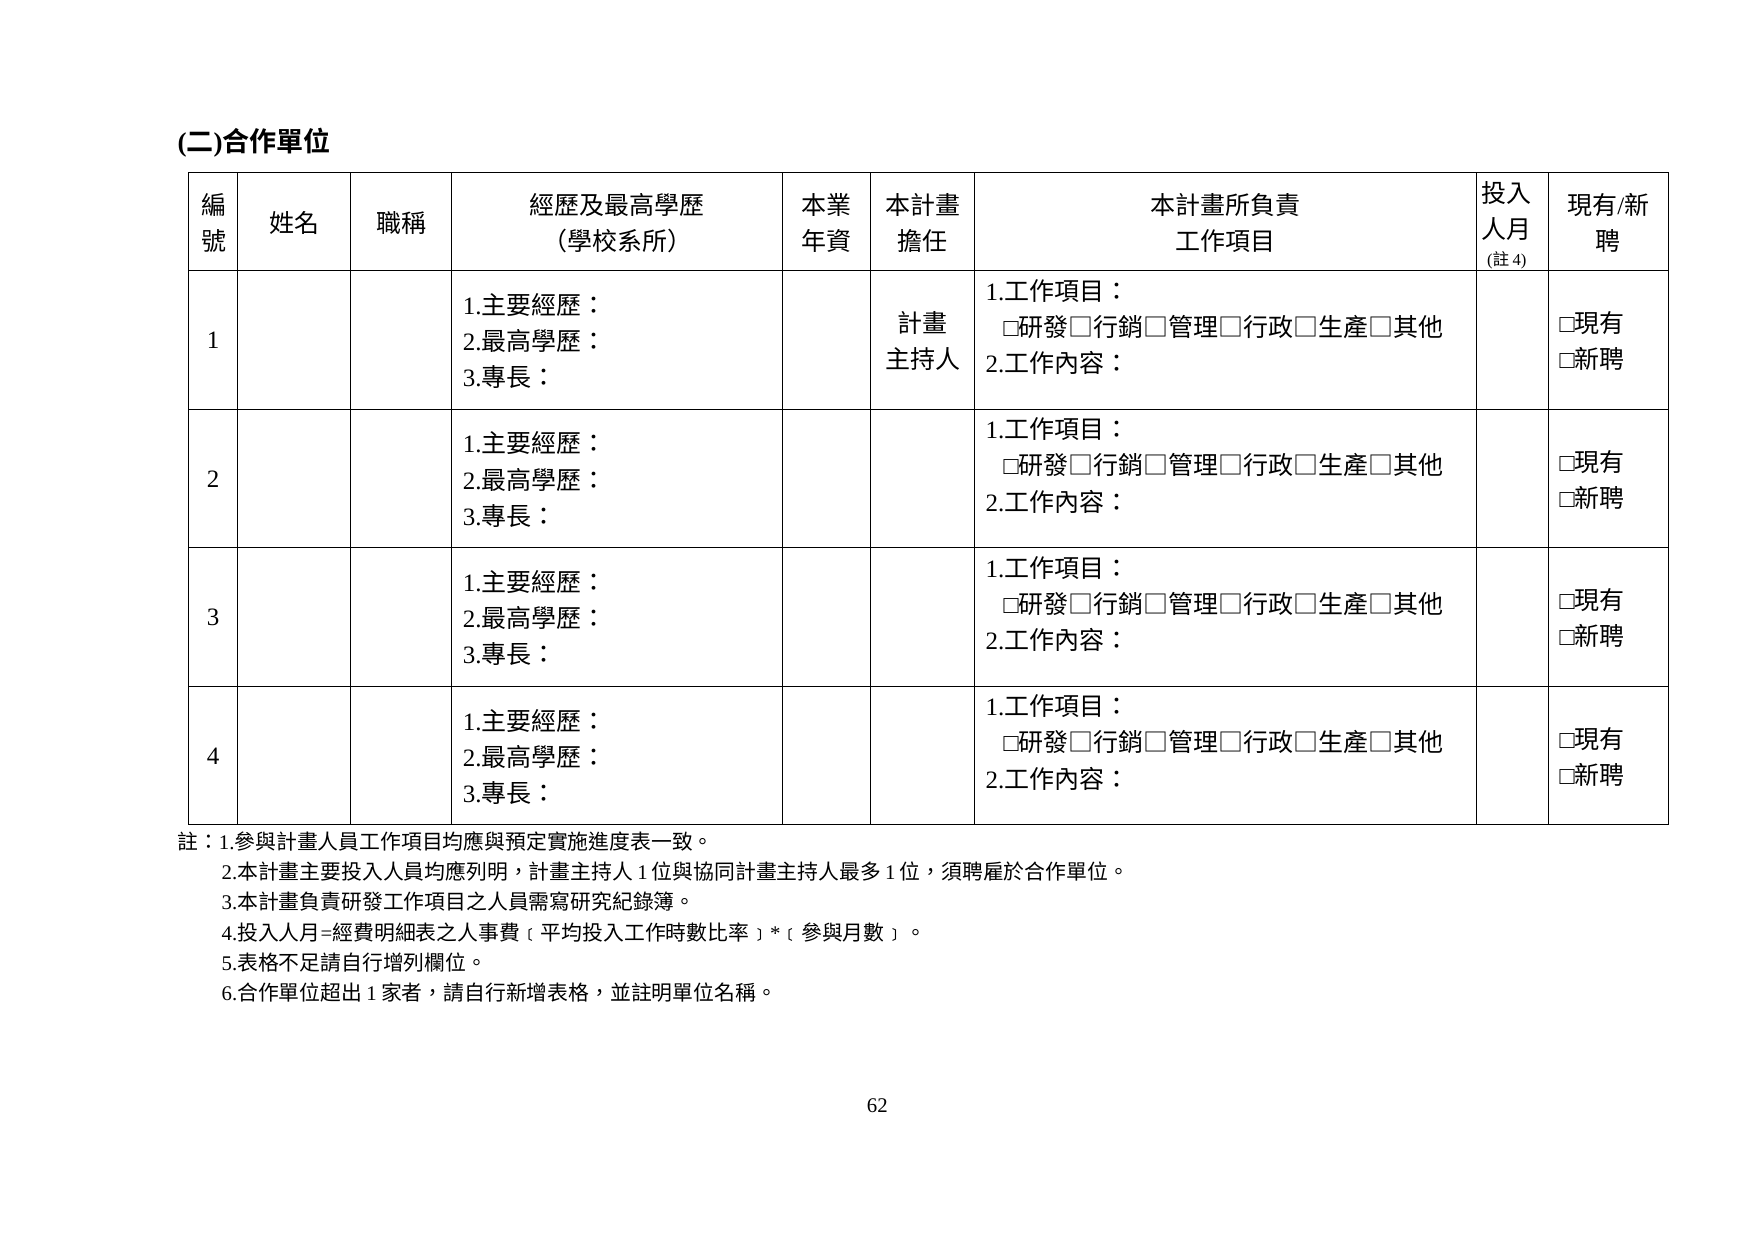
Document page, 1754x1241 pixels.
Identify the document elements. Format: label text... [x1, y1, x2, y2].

table_header 本業年資 [783, 173, 870, 270]
table_cell 1.工作項目： □研發□行銷□管理□行政□生產□其他 2.工作內容： [975, 548, 1476, 686]
table_cell 1.工作項目： □研發□行銷□管理□行政□生產□其他 2.工作內容： [975, 410, 1476, 547]
table_header 編號 [189, 173, 237, 270]
table_cell [238, 271, 350, 408]
table_cell [783, 410, 870, 547]
table_cell 2 [189, 410, 237, 547]
table_cell 1.主要經歷： 2.最高學歷： 3.專長： [452, 687, 782, 824]
table_cell 1.工作項目： □研發□行銷□管理□行政□生產□其他 2.工作內容： [975, 271, 1476, 408]
table_header 本計畫 擔任 [871, 173, 974, 270]
table_cell □現有 □新聘 [1549, 410, 1668, 547]
text 6.合作單位超出1家者，請自行新增表格，並註明單位名稱。 [177, 976, 1636, 1006]
table_cell [1477, 410, 1548, 547]
table_cell 計畫 主持人 [871, 271, 974, 408]
table_cell □現有 □新聘 [1549, 687, 1668, 824]
table_cell [1477, 548, 1548, 686]
table_cell [238, 548, 350, 686]
table_cell [351, 548, 451, 686]
table_cell [238, 687, 350, 824]
table_header 職稱 [351, 173, 451, 270]
table_cell 1.主要經歷： 2.最高學歷： 3.專長： [452, 548, 782, 686]
table_cell [871, 410, 974, 547]
table_cell 1 [189, 271, 237, 408]
table_cell [783, 271, 870, 408]
table_cell □現有 □新聘 [1549, 271, 1668, 408]
text 2.本計畫主要投入人員均應列明，計畫主持人1位與協同計畫主持人最多1位，須聘雇於合作單位。 [177, 855, 1636, 886]
table_cell [783, 548, 870, 686]
table_cell 1.主要經歷： 2.最高學歷： 3.專長： [452, 410, 782, 547]
table_cell [351, 271, 451, 408]
table_cell [351, 410, 451, 547]
text 4.投入人月=經費明細表之人事費﹝平均投入工作時數比率﹞*﹝參與月數﹞。 [177, 916, 1636, 946]
text 3.本計畫負責研發工作項目之人員需寫研究紀錄簿。 [177, 886, 1636, 916]
table_cell [1477, 271, 1548, 408]
table_cell 4 [189, 687, 237, 824]
text 5.表格不足請自行增列欄位。 [177, 946, 1636, 976]
table_cell [238, 410, 350, 547]
table_header 姓名 [238, 173, 350, 270]
table_cell [871, 548, 974, 686]
table_header 經歷及最高學歷 （學校系所） [452, 173, 782, 270]
table_cell [351, 687, 451, 824]
table_header 投入 人月 (註4) [1477, 173, 1548, 270]
table_cell [1477, 687, 1548, 824]
table_cell □現有 □新聘 [1549, 548, 1668, 686]
table_cell [871, 687, 974, 824]
table_cell 3 [189, 548, 237, 686]
table_cell 1.主要經歷： 2.最高學歷： 3.專長： [452, 271, 782, 408]
subtitle (二)合作單位 [118, 118, 1636, 160]
table_header 本計畫所負責 工作項目 [975, 173, 1476, 270]
text 註：1.參與計畫人員工作項目均應與預定實施進度表一致。 [177, 825, 1636, 855]
table_cell [783, 687, 870, 824]
table_header 現有/新聘 [1549, 173, 1668, 270]
table_cell 1.工作項目： □研發□行銷□管理□行政□生產□其他 2.工作內容： [975, 687, 1476, 824]
